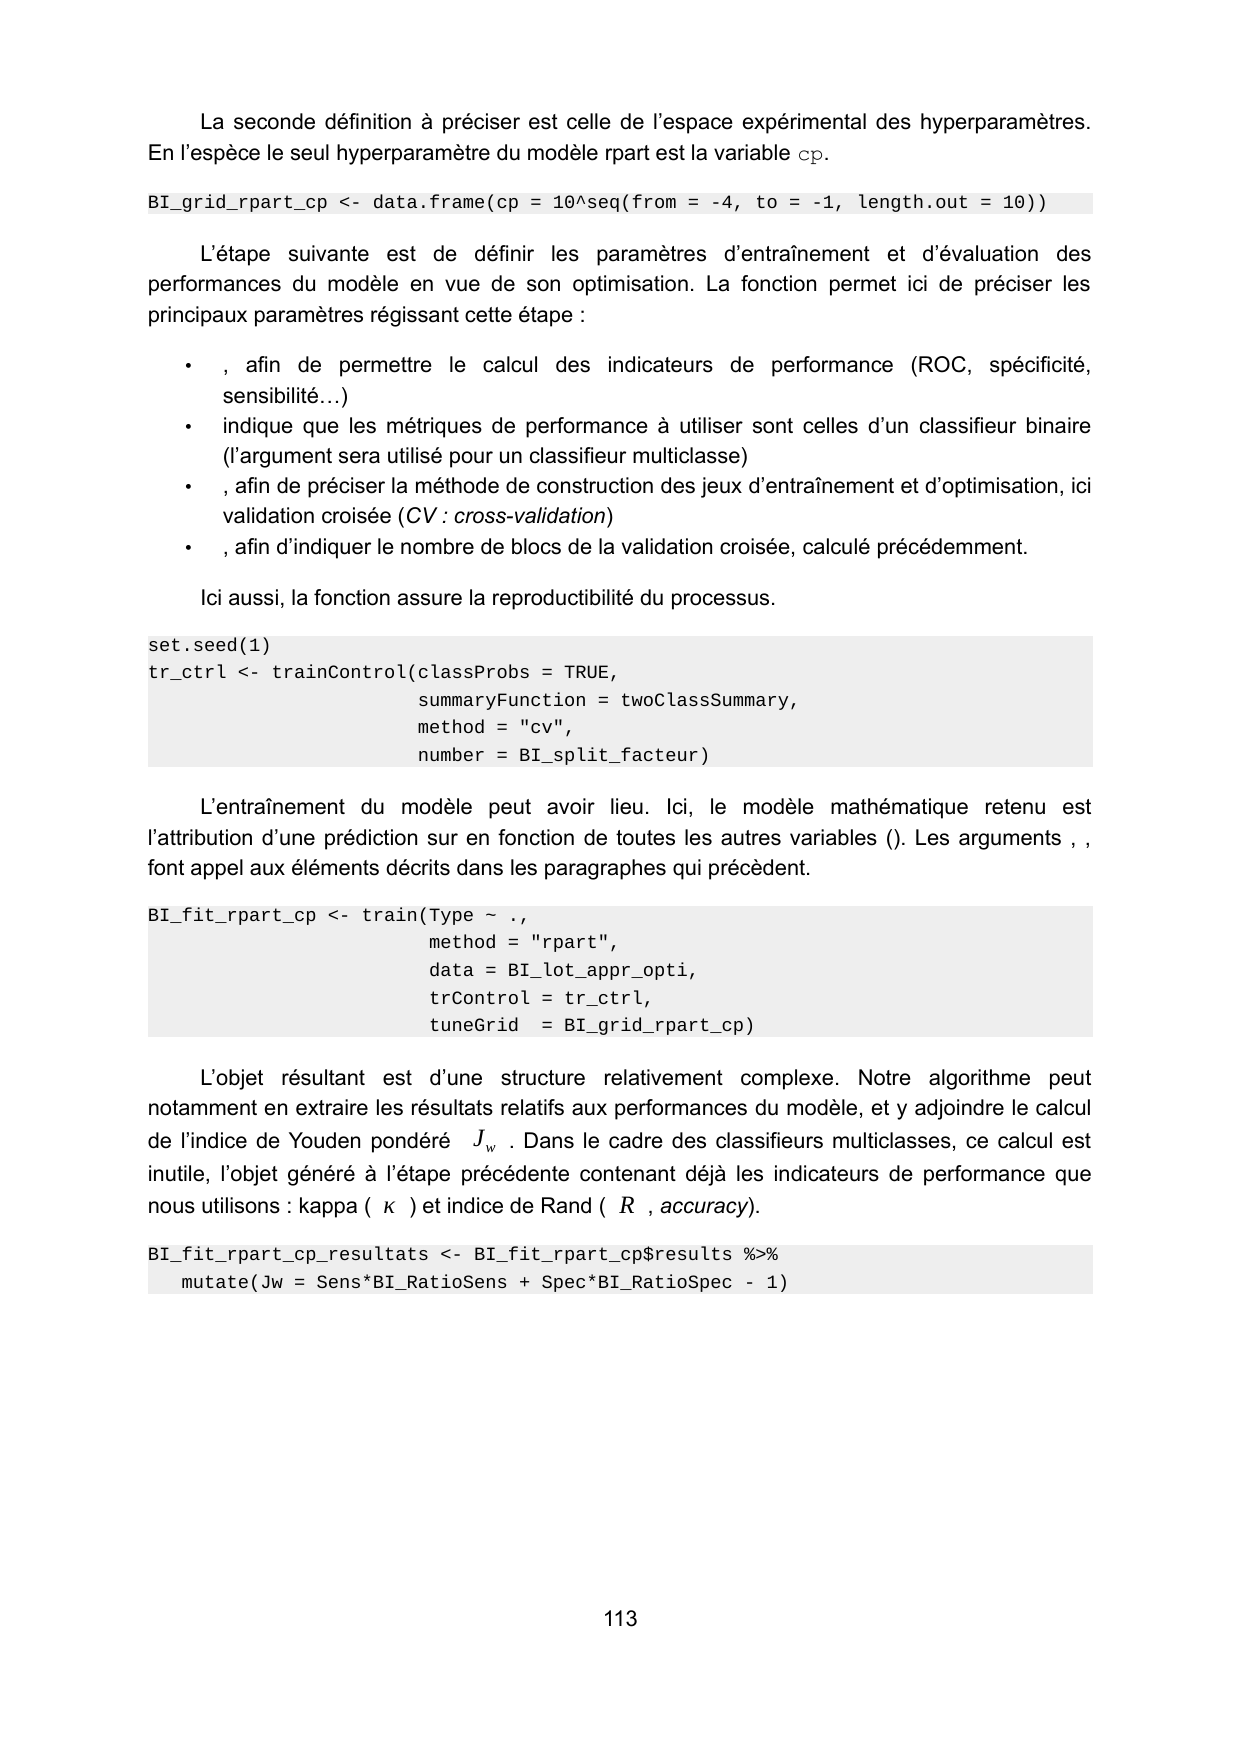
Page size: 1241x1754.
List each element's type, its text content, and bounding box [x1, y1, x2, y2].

text L’étape suivante est de définir les paramètres d’entraînement et d’évaluation des performances du modèle en vue de son optimisation. La fonction permet ici de préciser les principaux paramètres régissant cette étape : [148, 241, 1093, 327]
text L’entraînement du modèle peut avoir lieu. Ici, le modèle mathématique retenu est l’attribution d’une prédiction sur en fonction de toutes les autres variables (). Les arguments , , font appel aux éléments décrits dans les paragraphes qui précèdent. [148, 794, 1093, 880]
text data = BI_lot_appr_opti, [148, 961, 1093, 982]
text BI_grid_rpart_cp <- data.frame(cp = 10^seq(from = -4, to = -1, length.out = 10)) [148, 193, 1093, 214]
text method = "cv", [148, 718, 1093, 739]
text BI_fit_rpart_cp <- train(Type ~ ., [148, 906, 1093, 927]
text set.seed(1) [148, 636, 1093, 657]
list , afin d’indiquer le nombre de blocs de la validation croisée, calculé précédemment. [185, 534, 1093, 559]
text summaryFunction = twoClassSummary, [148, 691, 1093, 712]
text BI_fit_rpart_cp_resultats <- BI_fit_rpart_cp$results %>% [148, 1245, 1093, 1266]
text Ici aussi, la fonction assure la reproductibilité du processus. [148, 584, 1093, 610]
text tr_ctrl <- trainControl(classProbs = TRUE, [148, 663, 1093, 684]
list indique que les métriques de performance à utiliser sont celles d’un classifieur binaire (l’argument sera utilisé pour un classifieur multiclasse) [185, 413, 1093, 468]
text mutate(Jw = Sens*BI_RatioSens + Spec*BI_RatioSpec - 1) [148, 1272, 1093, 1294]
text tuneGrid = BI_grid_rpart_cp) [148, 1016, 1093, 1037]
text trControl = tr_ctrl, [148, 988, 1093, 1010]
list , afin de permettre le calcul des indicateurs de performance (ROC, spécificité, sensibilité…) [185, 352, 1093, 408]
text number = BI_split_facteur) [148, 746, 1093, 767]
list , afin de préciser la méthode de construction des jeux d’entraînement et d’optimisation, ici validation croisée (CV : cross-validation) [185, 473, 1093, 529]
text L’objet résultant est d’une structure relativement complexe. Notre algorithme peut notamment en extraire les résultats relatifs aux performances du modèle, et y adjoindre le calcul de l’indice de Youden pondéré . Dans le cadre des classifieurs multiclasses, ce calcul est inutile, l’objet généré à l’étape précédente contenant déjà les indicateurs de performance que nous utilisons : kappa () et indice de Rand (, accuracy). [148, 1064, 1093, 1219]
text La seconde définition à préciser est celle de l’espace expérimental des hyperparamètres. En l’espèce le seul hyperparamètre du modèle rpart est la variable cp. [148, 109, 1093, 167]
text method = "rpart", [148, 933, 1093, 954]
